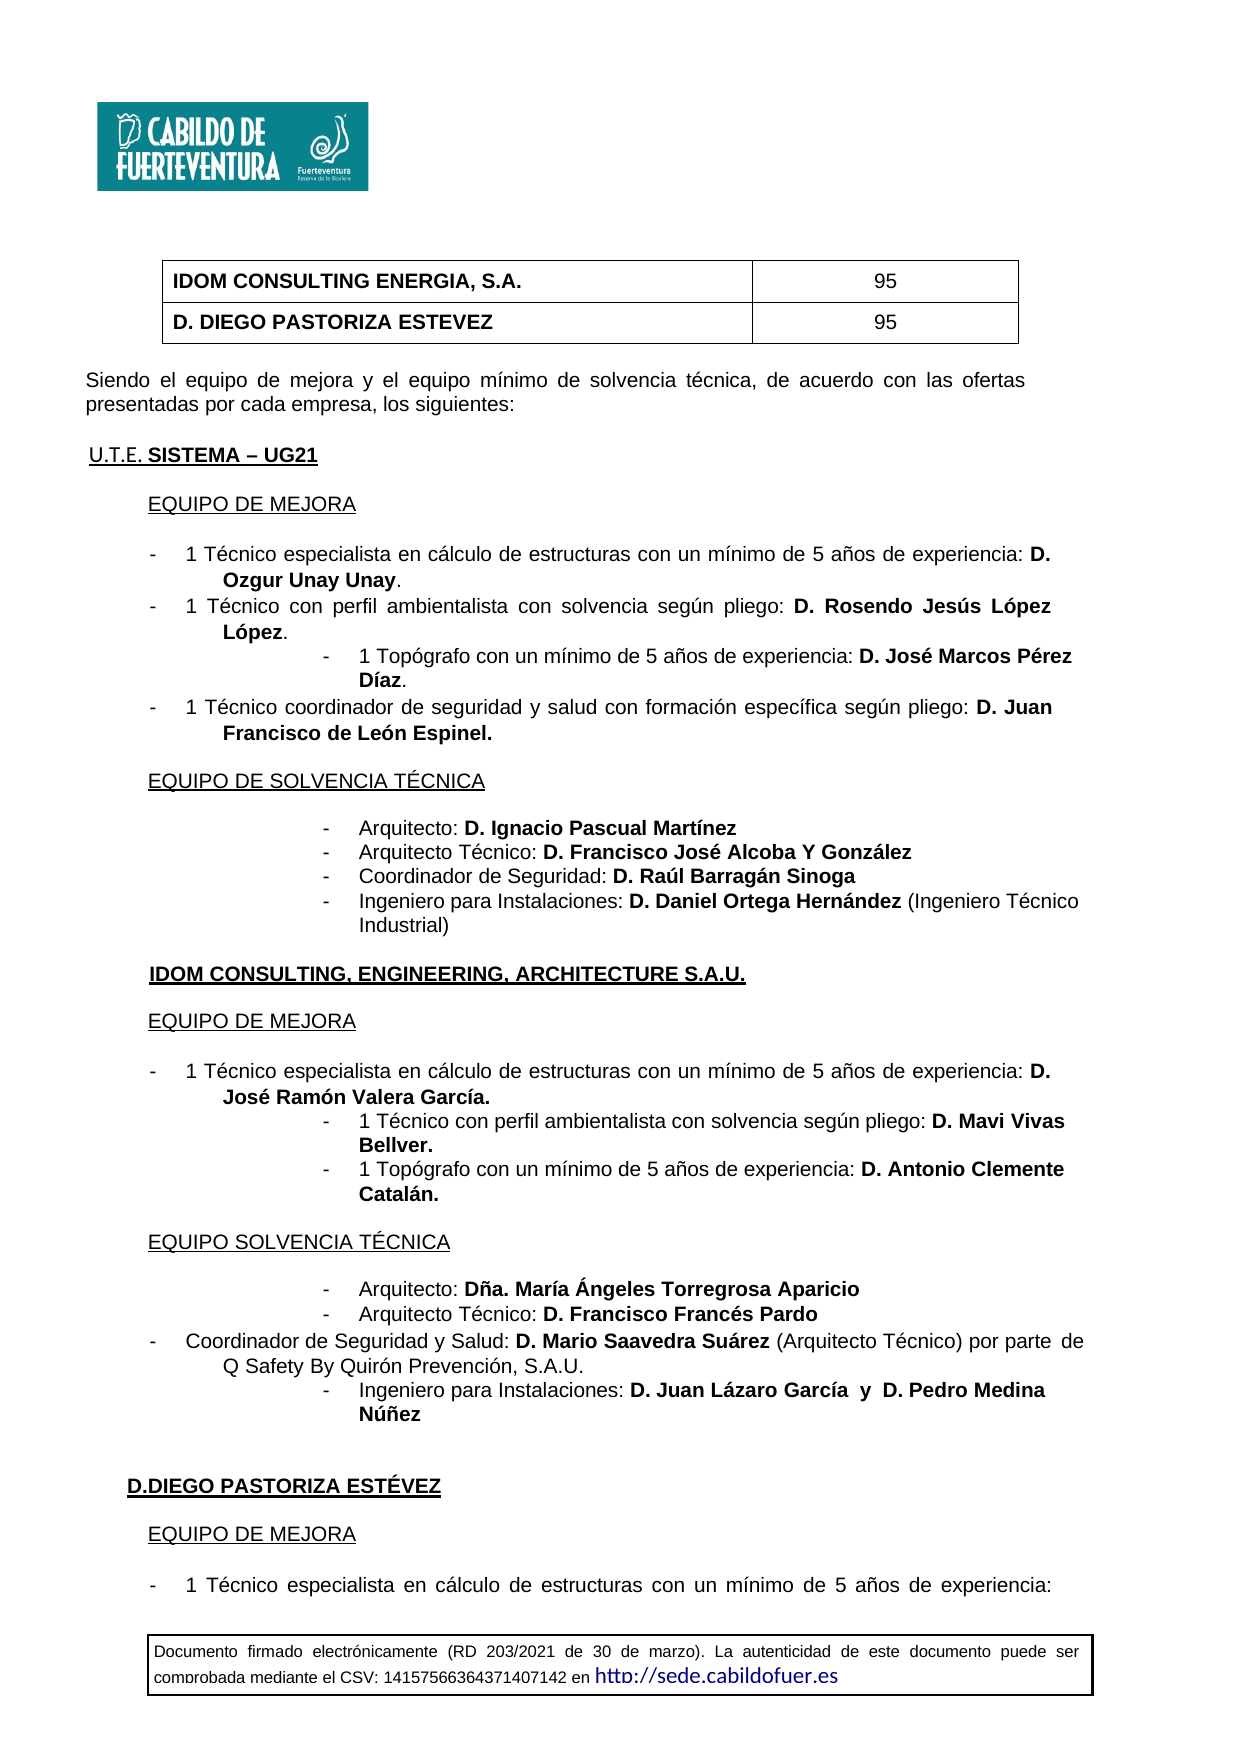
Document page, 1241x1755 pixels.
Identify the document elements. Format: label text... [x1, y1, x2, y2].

list Arquitecto: D. Ignacio Pascual Martínez [323, 816, 1107, 840]
list 1 Topógrafo con un mínimo de 5 años de experiencia: D. José Marcos Pérez Díaz. [323, 644, 1107, 692]
list Ingeniero para Instalaciones: D. Juan Lázaro García y D. Pedro Medina Núñez [323, 1378, 1107, 1427]
list 1 Técnico especialista en cálculo de estructuras con un mínimo de 5 años de experiencia: [149, 1570, 1107, 1598]
subtitle Siendo el equipo de mejora y el equipo mínimo de solvencia técnica, de acuerdo con las ofertas presentadas por cada empresa, los siguientes: [85, 368, 1093, 416]
list Arquitecto Técnico: D. Francisco José Alcoba Y González [323, 840, 1107, 864]
table_header IDOM CONSULTING ENERGIA, S.A. [163, 261, 752, 302]
list 1 Técnico coordinador de seguridad y salud con formación específica según pliego: D. Juan Francisco de León Espinel. [149, 692, 1093, 744]
subtitle EQUIPO DE MEJORA [148, 1009, 1107, 1033]
table_cell 95 [753, 303, 1018, 343]
list DIEGO PASTORIZA ESTÉVEZ [127, 1474, 1107, 1498]
table_cell D. DIEGO PASTORIZA ESTEVEZ [163, 303, 752, 343]
subtitle EQUIPO SOLVENCIA TÉCNICA [148, 1230, 1107, 1254]
list 1 Técnico especialista en cálculo de estructuras con un mínimo de 5 años de experiencia: D. José Ramón Valera García. [149, 1057, 1093, 1109]
list Ingeniero para Instalaciones: D. Daniel Ortega Hernández (Ingeniero Técnico Industrial) [323, 889, 1107, 937]
list 1 Técnico especialista en cálculo de estructuras con un mínimo de 5 años de experiencia: D. Ozgur Unay Unay. [149, 539, 1093, 592]
subtitle IDOM CONSULTING, ENGINEERING, ARCHITECTURE S.A.U. [85, 961, 809, 985]
table_header 95 [753, 261, 1018, 302]
list 1 Técnico con perfil ambientalista con solvencia según pliego: D. Mavi Vivas Bellver. [323, 1109, 1107, 1157]
text EQUIPO DE MEJORA [148, 492, 1107, 516]
list SISTEMA – UG21 [89, 440, 1107, 468]
list Coordinador de Seguridad y Salud: D. Mario Saavedra Suárez (Arquitecto Técnico) por parte de Q Safety By Quirón Prevención, S.A.U. [149, 1326, 1093, 1378]
subtitle EQUIPO DE SOLVENCIA TÉCNICA [148, 768, 1107, 792]
subtitle EQUIPO DE MEJORA [148, 1522, 1107, 1546]
list Arquitecto: Dña. María Ángeles Torregrosa Aparicio [323, 1277, 1107, 1302]
list Arquitecto Técnico: D. Francisco Francés Pardo [323, 1302, 1107, 1326]
list 1 Técnico con perfil ambientalista con solvencia según pliego: D. Rosendo Jesús López López. [149, 592, 1093, 644]
list Coordinador de Seguridad: D. Raúl Barragán Sinoga [323, 864, 1107, 889]
list 1 Topógrafo con un mínimo de 5 años de experiencia: D. Antonio Clemente Catalán. [323, 1157, 1107, 1206]
